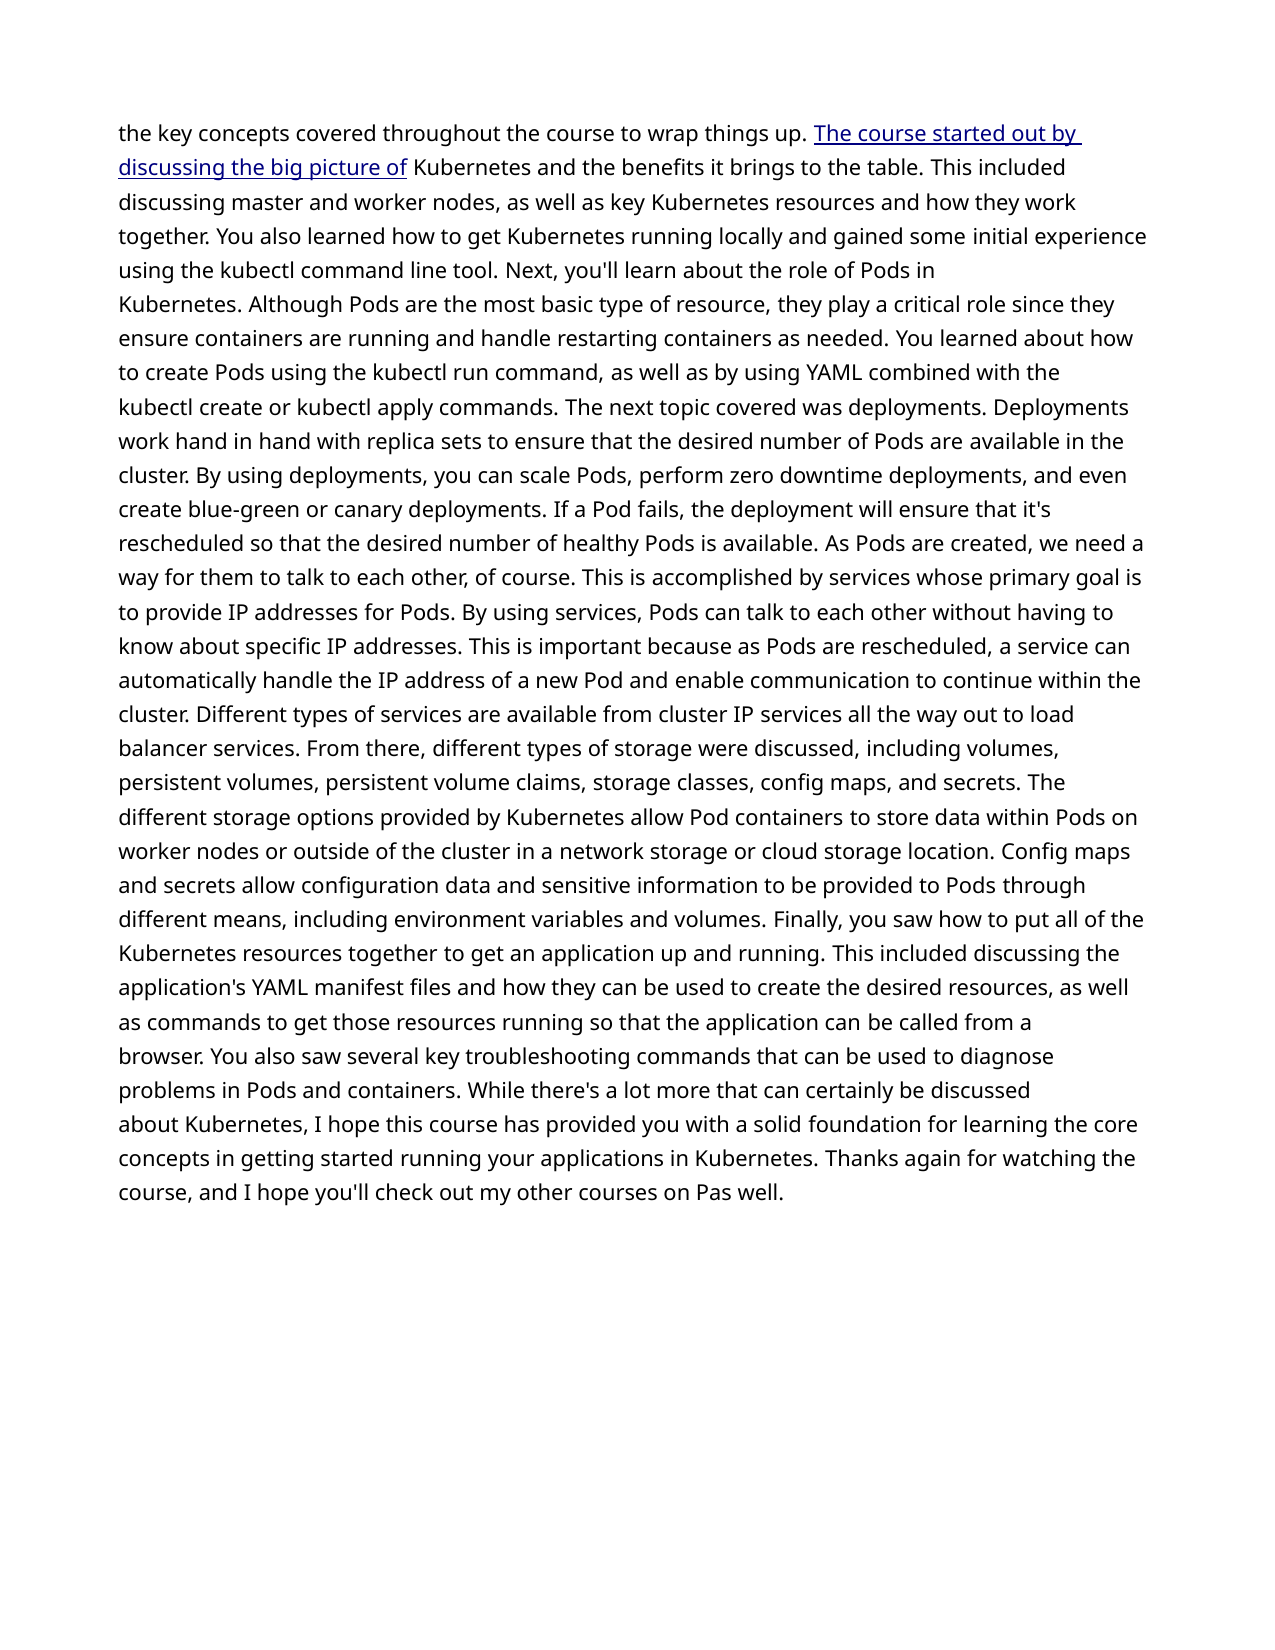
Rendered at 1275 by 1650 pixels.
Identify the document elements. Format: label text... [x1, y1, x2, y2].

text the key concepts covered throughout the course to wrap things up. The course started out by discussing the big picture of Kubernetes and the benefits it brings to the table. This included discussing master and worker nodes, as well as key Kubernetes resources and how they work together. You also learned how to get Kubernetes running locally and gained some initial experience using the kubectl command line tool. Next, you'll learn about the role of Pods in Kubernetes. Although Pods are the most basic type of resource, they play a critical role since they ensure containers are running and handle restarting containers as needed. You learned about how to create Pods using the kubectl run command, as well as by using YAML combined with the kubectl create or kubectl apply commands. The next topic covered was deployments. Deployments work hand in hand with replica sets to ensure that the desired number of Pods are available in the cluster. By using deployments, you can scale Pods, perform zero downtime deployments, and even create blue‑green or canary deployments. If a Pod fails, the deployment will ensure that it's rescheduled so that the desired number of healthy Pods is available. As Pods are created, we need a way for them to talk to each other, of course. This is accomplished by services whose primary goal is to provide IP addresses for Pods. By using services, Pods can talk to each other without having to know about specific IP addresses. This is important because as Pods are rescheduled, a service can automatically handle the IP address of a new Pod and enable communication to continue within the cluster. Different types of services are available from cluster IP services all the way out to load balancer services. From there, different types of storage were discussed, including volumes, persistent volumes, persistent volume claims, storage classes, config maps, and secrets. The different storage options provided by Kubernetes allow Pod containers to store data within Pods on worker nodes or outside of the cluster in a network storage or cloud storage location. Config maps and secrets allow configuration data and sensitive information to be provided to Pods through different means, including environment variables and volumes. Finally, you saw how to put all of the Kubernetes resources together to get an application up and running. This included discussing the application's YAML manifest files and how they can be used to create the desired resources, as well as commands to get those resources running so that the application can be called from a browser. You also saw several key troubleshooting commands that can be used to diagnose problems in Pods and containers. While there's a lot more that can certainly be discussed about Kubernetes, I hope this course has provided you with a solid foundation for learning the core concepts in getting started running your applications in Kubernetes. Thanks again for watching the course, and I hope you'll check out my other courses on Pas well. [118, 118, 1157, 1207]
